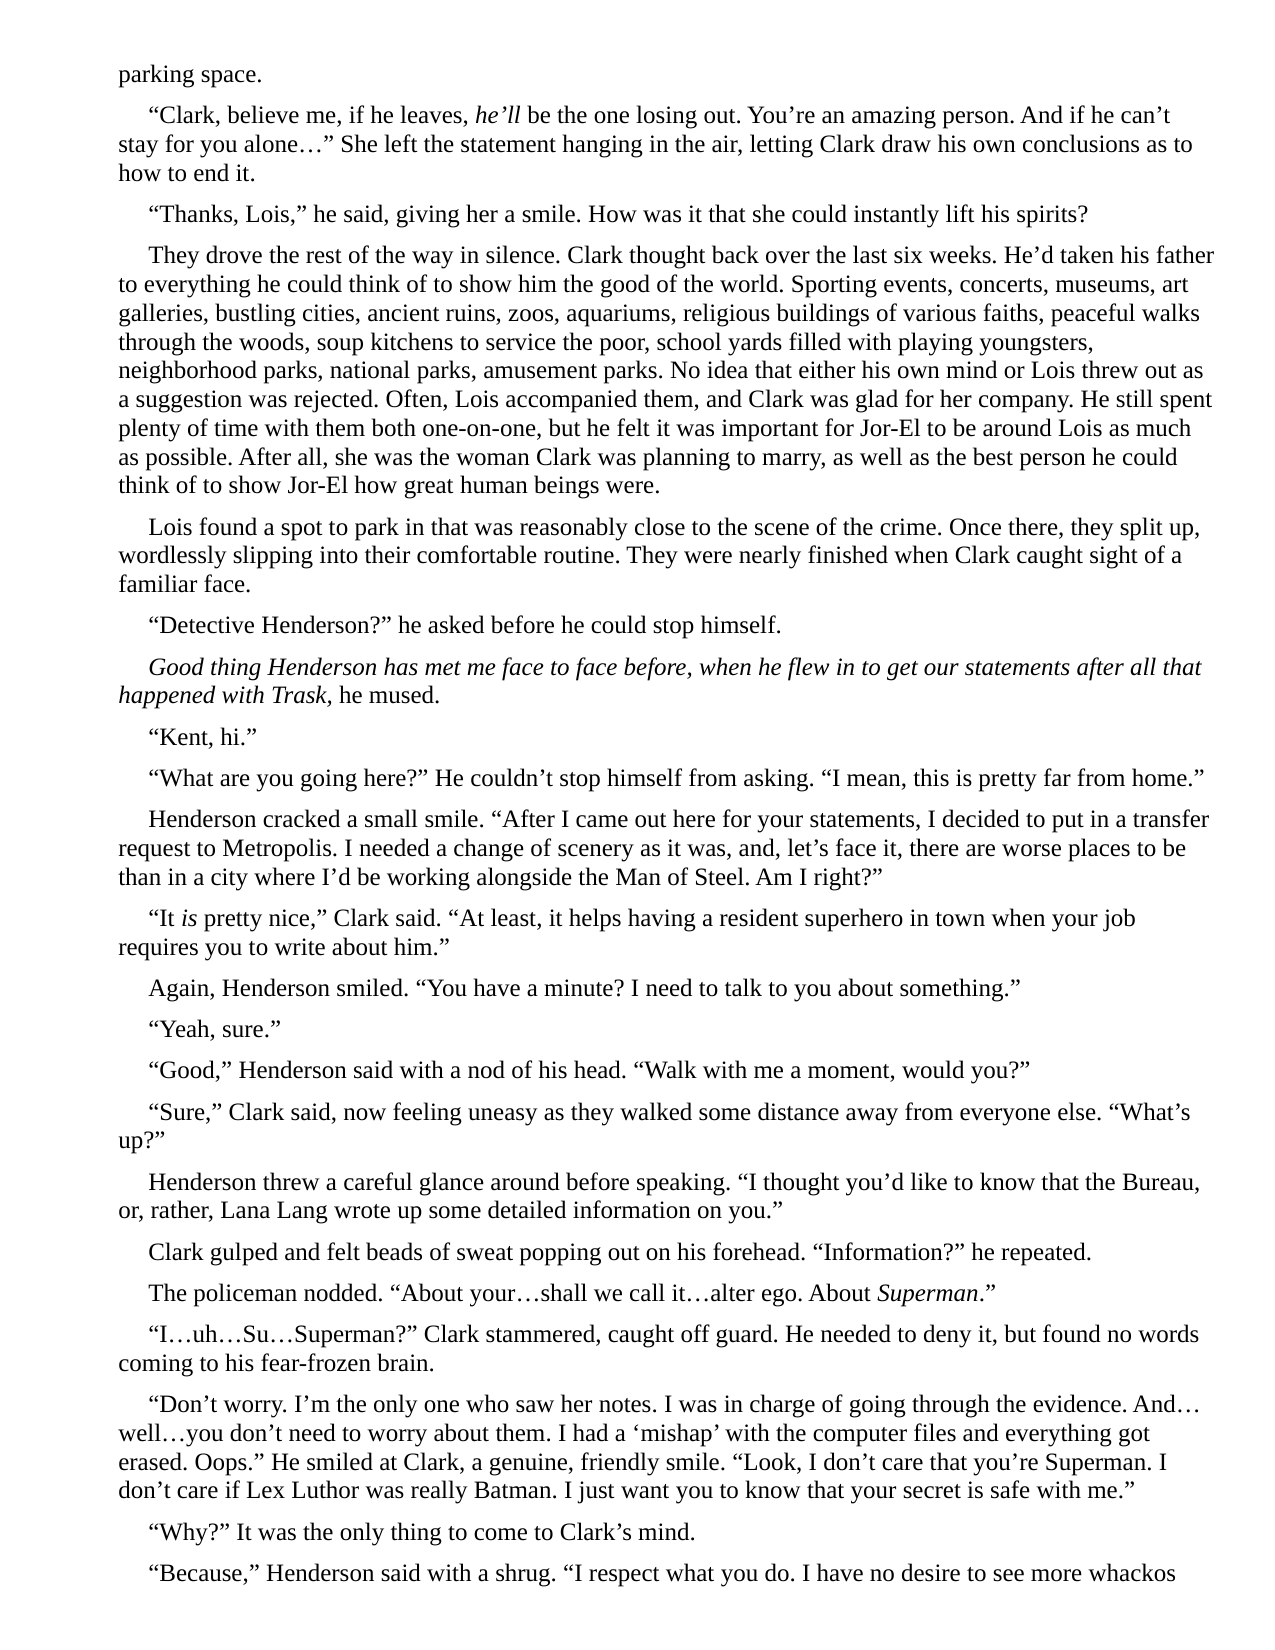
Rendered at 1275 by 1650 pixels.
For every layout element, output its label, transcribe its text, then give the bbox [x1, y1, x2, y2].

text “Why?” It was the only thing to come to Clark’s mind. [118, 1517, 1216, 1545]
text Good thing Henderson has met me face to face before, when he flew in to get our statements after all that happened with Trask, he mused. [118, 652, 1216, 709]
text Henderson threw a careful glance around before speaking. “I thought you’d like to know that the Bureau, or, rather, Lana Lang wrote up some detailed information on you.” [118, 1167, 1216, 1224]
text Clark gulped and felt beads of sweat popping out on his forehead. “Information?” he repeated. [118, 1237, 1216, 1265]
text “Thanks, Lois,” he said, giving her a smile. How was it that she could instantly lift his spirits? [118, 199, 1216, 228]
text Lois found a spot to park in that was reasonably close to the scene of the crime. Once there, they split up, wordlessly slipping into their comfortable routine. They were nearly finished when Clark caught sight of a familiar face. [118, 512, 1216, 598]
text “It is pretty nice,” Clark said. “At least, it helps having a resident superhero in town when your job requires you to write about him.” [118, 903, 1216, 960]
text “Don’t worry. I’m the only one who saw her notes. I was in charge of going through the evidence. And…well…you don’t need to worry about them. I had a ‘mishap’ with the computer files and everything got erased. Oops.” He smiled at Clark, a genuine, friendly smile. “Look, I don’t care that you’re Superman. I don’t care if Lex Luthor was really Batman. I just want you to know that your secret is safe with me.” [118, 1389, 1216, 1504]
text “Because,” Henderson said with a shrug. “I respect what you do. I have no desire to see more whackos [118, 1558, 1216, 1587]
text “Clark, believe me, if he leaves, he’ll be the one losing out. You’re an amazing person. And if he can’t stay for you alone…” She left the statement hanging in the air, letting Clark draw his own conclusions as to how to end it. [118, 100, 1216, 187]
text “Good,” Henderson said with a nod of his head. “Walk with me a moment, would you?” [118, 1055, 1216, 1084]
text They drove the rest of the way in silence. Clark thought back over the last six weeks. He’d taken his father to everything he could think of to show him the good of the world. Sporting events, concerts, museums, art galleries, bustling cities, ancient ruins, zoos, aquariums, religious buildings of various faiths, peaceful walks through the woods, soup kitchens to service the poor, school yards filled with playing youngsters, neighborhood parks, national parks, amusement parks. No idea that either his own mind or Lois threw out as a suggestion was rejected. Often, Lois accompanied them, and Clark was glad for her company. He still spent plenty of time with them both one-on-one, but he felt it was important for Jor-El to be around Lois as much as possible. After all, she was the woman Clark was planning to marry, as well as the best person he could think of to show Jor-El how great human beings were. [118, 240, 1216, 499]
text “Detective Henderson?” he asked before he could stop himself. [118, 610, 1216, 639]
text “Sure,” Clark said, now feeling uneasy as they walked some distance away from everyone else. “What’s up?” [118, 1097, 1216, 1154]
text parking space. [118, 59, 1216, 88]
text “What are you going here?” He couldn’t stop himself from asking. “I mean, this is pretty far from home.” [118, 763, 1216, 792]
text Again, Henderson smiled. “You have a minute? I need to talk to you about something.” [118, 973, 1216, 1002]
text “I…uh…Su…Superman?” Clark stammered, caught off guard. He needed to deny it, but found no words coming to his fear-frozen brain. [118, 1319, 1216, 1377]
text The policeman nodded. “About your…shall we call it…alter ego. About Superman.” [118, 1278, 1216, 1307]
text Henderson cracked a small smile. “After I came out here for your statements, I decided to put in a transfer request to Metropolis. I needed a change of scenery as it was, and, let’s face it, there are worse places to be than in a city where I’d be working alongside the Man of Steel. Am I right?” [118, 804, 1216, 890]
text “Kent, hi.” [118, 722, 1216, 750]
text “Yeah, sure.” [118, 1014, 1216, 1043]
